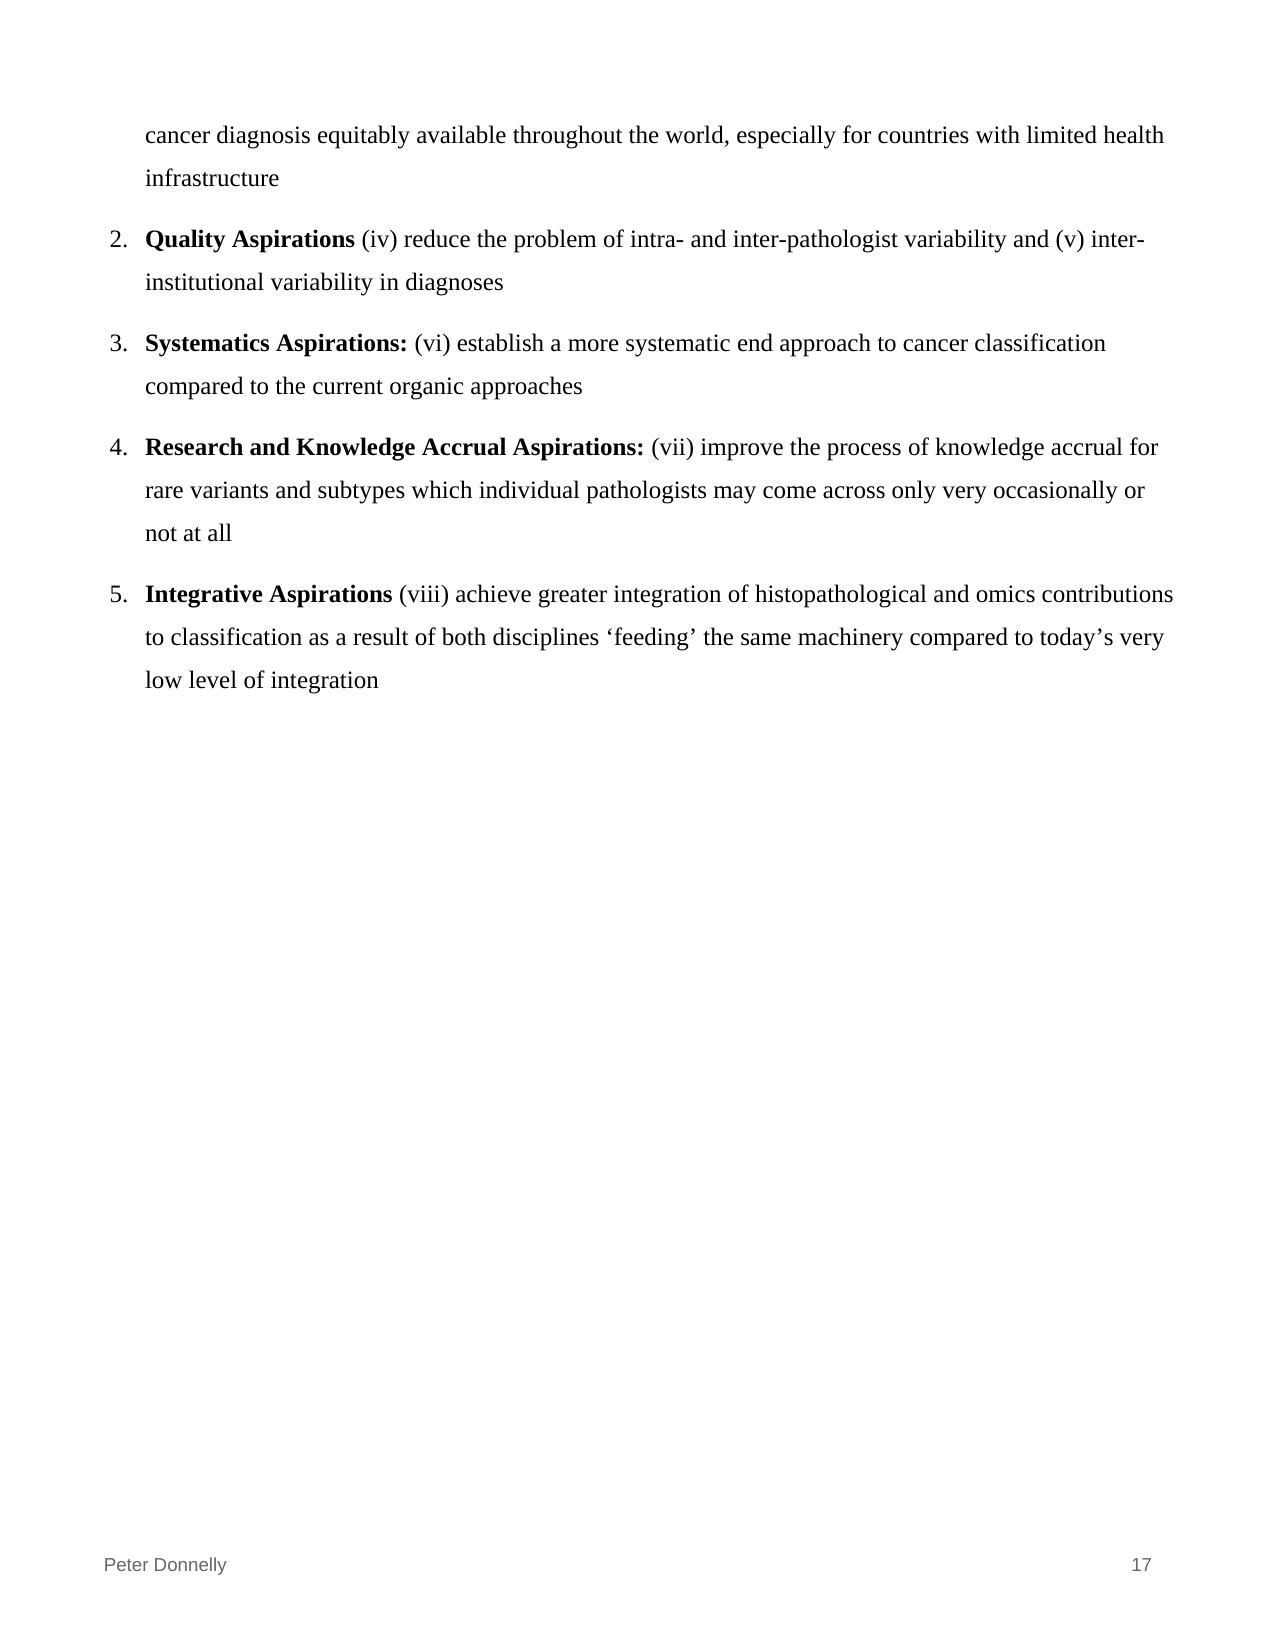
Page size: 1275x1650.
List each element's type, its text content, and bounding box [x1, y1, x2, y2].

list Integrative Aspirations (viii) achieve greater integration of histopathological and omics contributions to classification as a result of both disciplines ‘feeding’ the same machinery compared to today’s very low level of integration [109, 579, 1181, 694]
list cancer diagnosis equitably available throughout the world, especially for countries with limited health infrastructure [109, 120, 1181, 192]
list Systematics Aspirations: (vi) establish a more systematic end approach to cancer classification compared to the current organic approaches [109, 328, 1181, 399]
list Quality Aspirations (iv) reduce the problem of intra- and inter-pathologist variability and (v) inter-institutional variability in diagnoses [109, 224, 1181, 296]
list Research and Knowledge Accrual Aspirations: (vii) improve the process of knowledge accrual for rare variants and subtypes which individual pathologists may come across only very occasionally or not at all [109, 432, 1181, 547]
